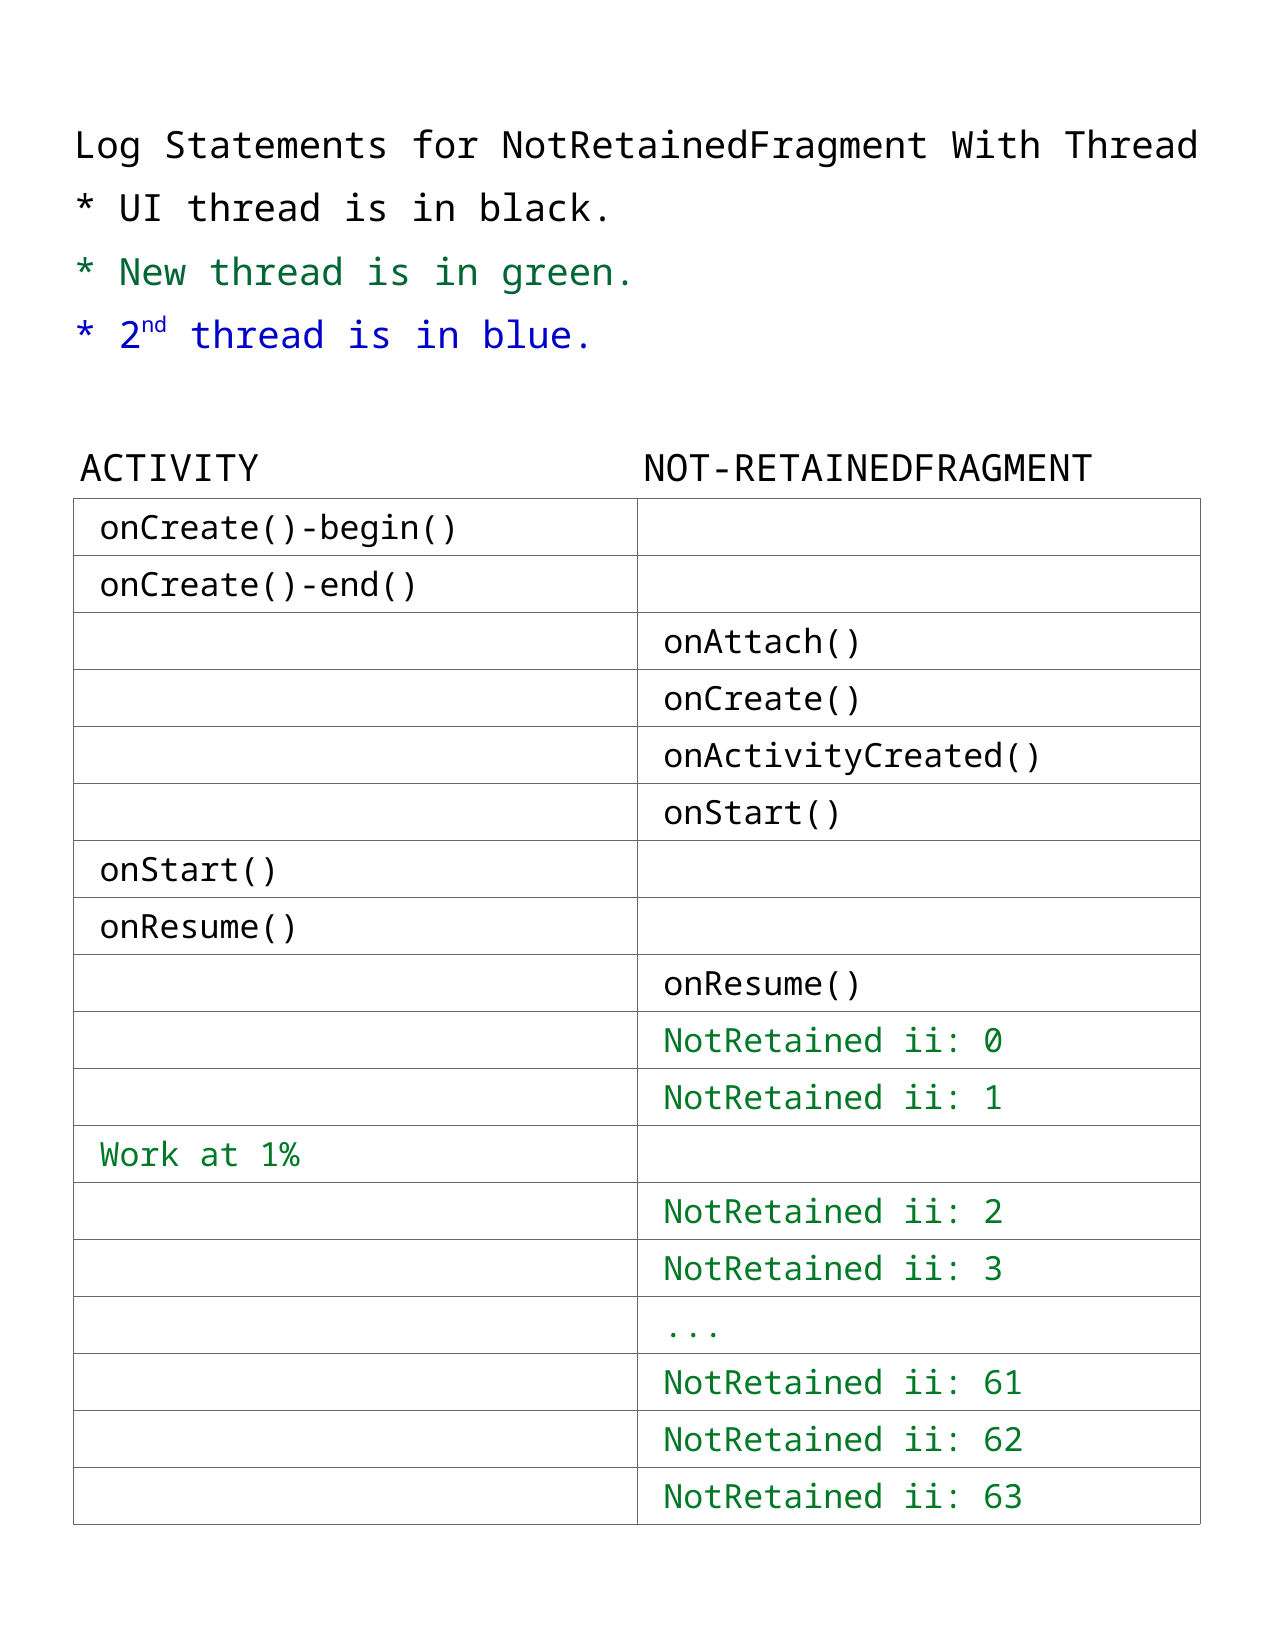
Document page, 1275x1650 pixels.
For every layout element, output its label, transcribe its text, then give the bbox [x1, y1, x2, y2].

table_cell onActivityCreated() [638, 727, 1200, 783]
table_cell NotRetained ii: 62 [638, 1411, 1200, 1467]
table_cell onCreate() [638, 670, 1200, 726]
table_cell onResume() [638, 955, 1200, 1011]
table_cell [74, 613, 637, 669]
table_cell NotRetained ii: 1 [638, 1069, 1200, 1125]
table_cell [638, 556, 1200, 612]
table_cell [74, 1354, 637, 1410]
table_header onCreate()-begin() [74, 499, 637, 555]
table_cell NotRetained ii: 2 [638, 1183, 1200, 1239]
table_cell NotRetained ii: 63 [638, 1468, 1200, 1524]
table_cell [638, 1126, 1200, 1182]
text Log Statements for NotRetainedFragment With Thread [73, 118, 1201, 169]
text * New thread is in green. [73, 245, 1201, 296]
table_cell [638, 898, 1200, 954]
table_cell Work at 1% [74, 1126, 637, 1182]
table_cell NotRetained ii: 0 [638, 1012, 1200, 1068]
table_cell onStart() [74, 841, 637, 897]
text * 2nd thread is in blue. [73, 309, 1201, 360]
table_cell [74, 670, 637, 726]
table_cell [74, 727, 637, 783]
table_cell onResume() [74, 898, 637, 954]
table_cell NotRetained ii: 61 [638, 1354, 1200, 1410]
text * UI thread is in black. [73, 182, 1201, 233]
table_header ACTIVITY [74, 436, 637, 498]
table_cell [74, 1069, 637, 1125]
table_cell [638, 841, 1200, 897]
table_header NOT-RETAINEDFRAGMENT [638, 436, 1201, 498]
table_cell [74, 1468, 637, 1524]
table_cell [74, 1240, 637, 1296]
table_cell onAttach() [638, 613, 1200, 669]
table_cell [74, 1012, 637, 1068]
table_cell onStart() [638, 784, 1200, 840]
table_cell [74, 1183, 637, 1239]
table_cell [74, 1411, 637, 1467]
table_cell ... [638, 1297, 1200, 1353]
table_cell NotRetained ii: 3 [638, 1240, 1200, 1296]
table_header [638, 499, 1200, 555]
table_cell onCreate()-end() [74, 556, 637, 612]
table_cell [74, 1297, 637, 1353]
table_cell [74, 784, 637, 840]
table_cell [74, 955, 637, 1011]
